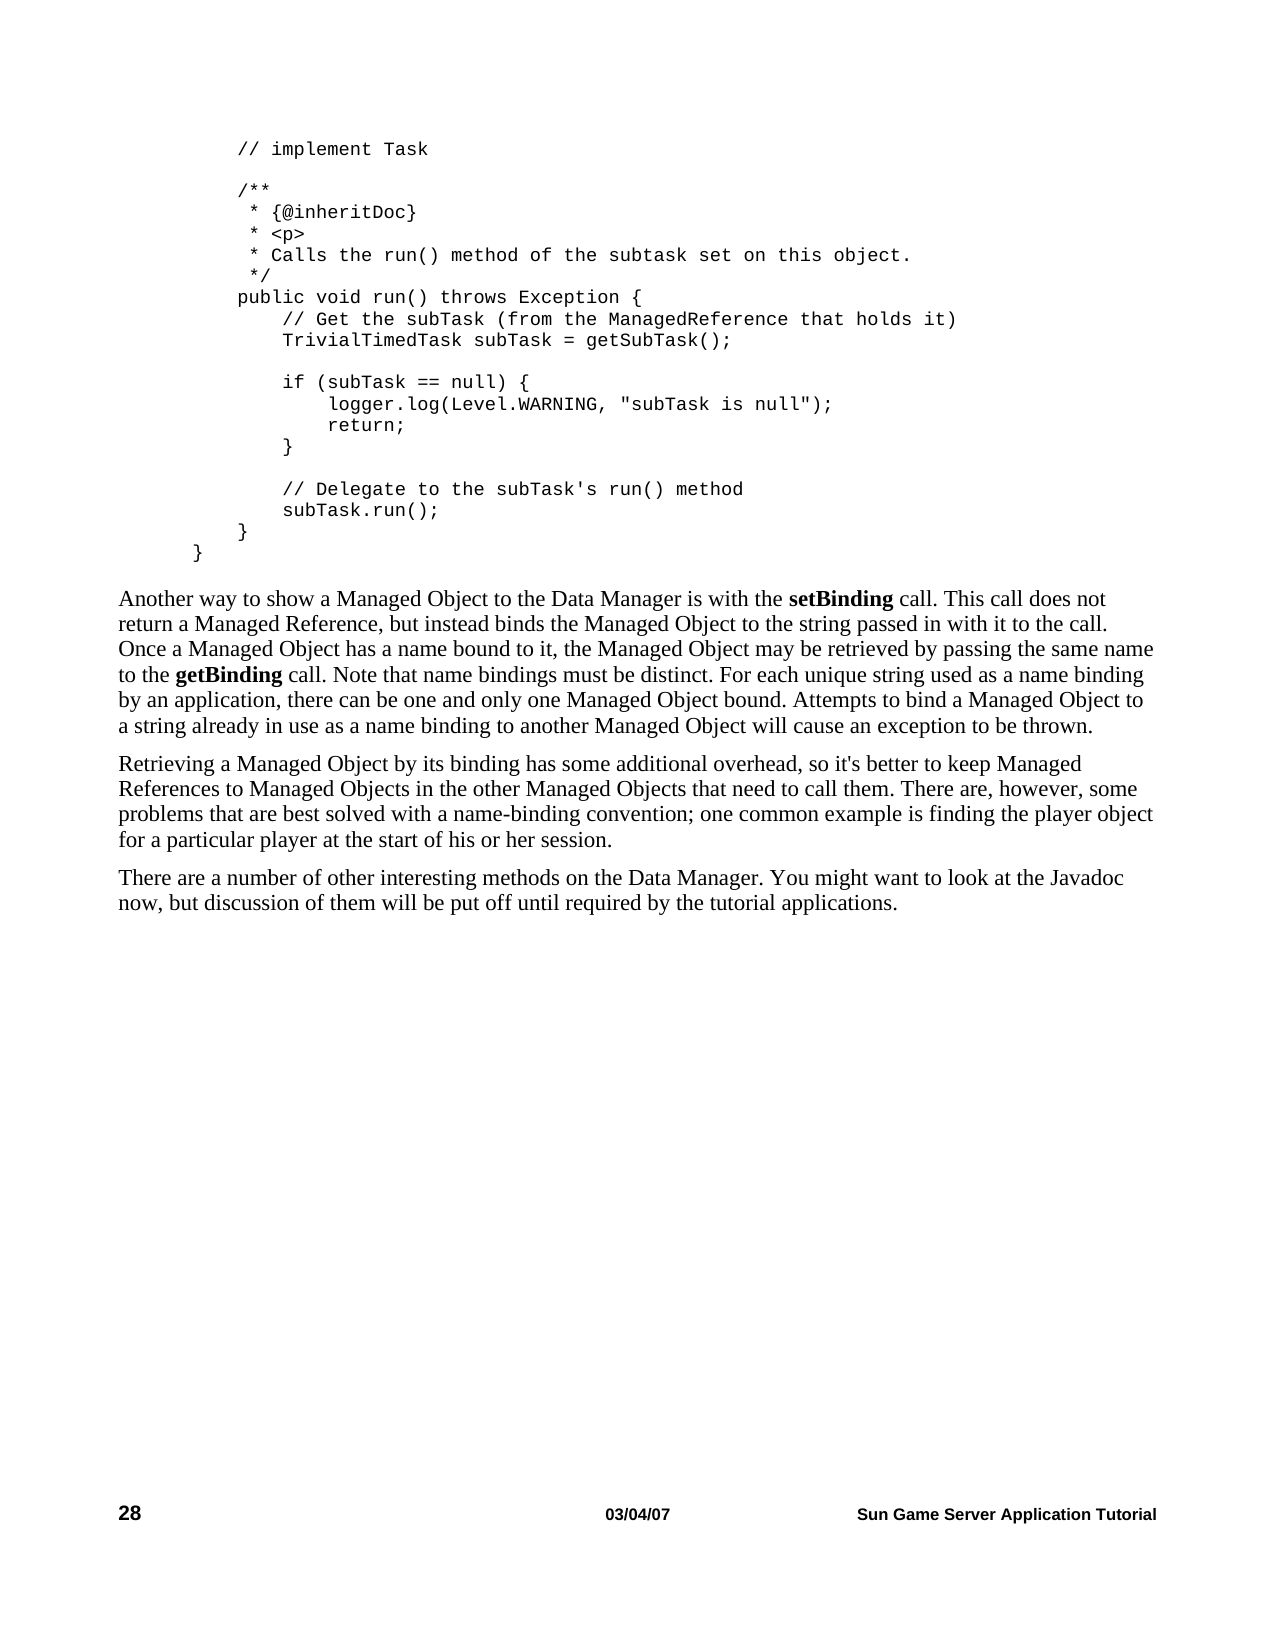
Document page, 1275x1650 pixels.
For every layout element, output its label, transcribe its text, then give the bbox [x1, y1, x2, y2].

text // implement Task /** * {@inheritDoc} * <p> * Calls the run() method of the subtask set on this object. */ public void run() throws Exception { // Get the subTask (from the ManagedReference that holds it) TrivialTimedTask subTask = getSubTask(); if (subTask == null) { logger.log(Level.WARNING, "subTask is null"); return; } // Delegate to the subTask's run() method subTask.run(); } } [192, 118, 1098, 586]
text Retrieving a Managed Object by its binding has some additional overhead, so it's better to keep Managed References to Managed Objects in the other Managed Objects that need to call them. There are, however, some problems that are best solved with a name-binding convention; one common example is finding the player object for a particular player at the start of his or her session. [118, 751, 1157, 852]
text Another way to show a Managed Object to the Data Manager is with the setBinding call. This call does not return a Managed Reference, but instead binds the Managed Object to the string passed in with it to the call. Once a Managed Object has a name bound to it, the Managed Object may be retrieved by passing the same name to the getBinding call. Note that name bindings must be distinct. For each unique string used as a name binding by an application, there can be one and only one Managed Object bound. Attempts to bind a Managed Object to a string already in use as a name binding to another Managed Object will cause an exception to be thrown. [118, 586, 1157, 738]
text There are a number of other interesting methods on the Data Manager. You might want to look at the Javadoc now, but discussion of them will be put off until required by the tutorial applications. [118, 865, 1157, 916]
